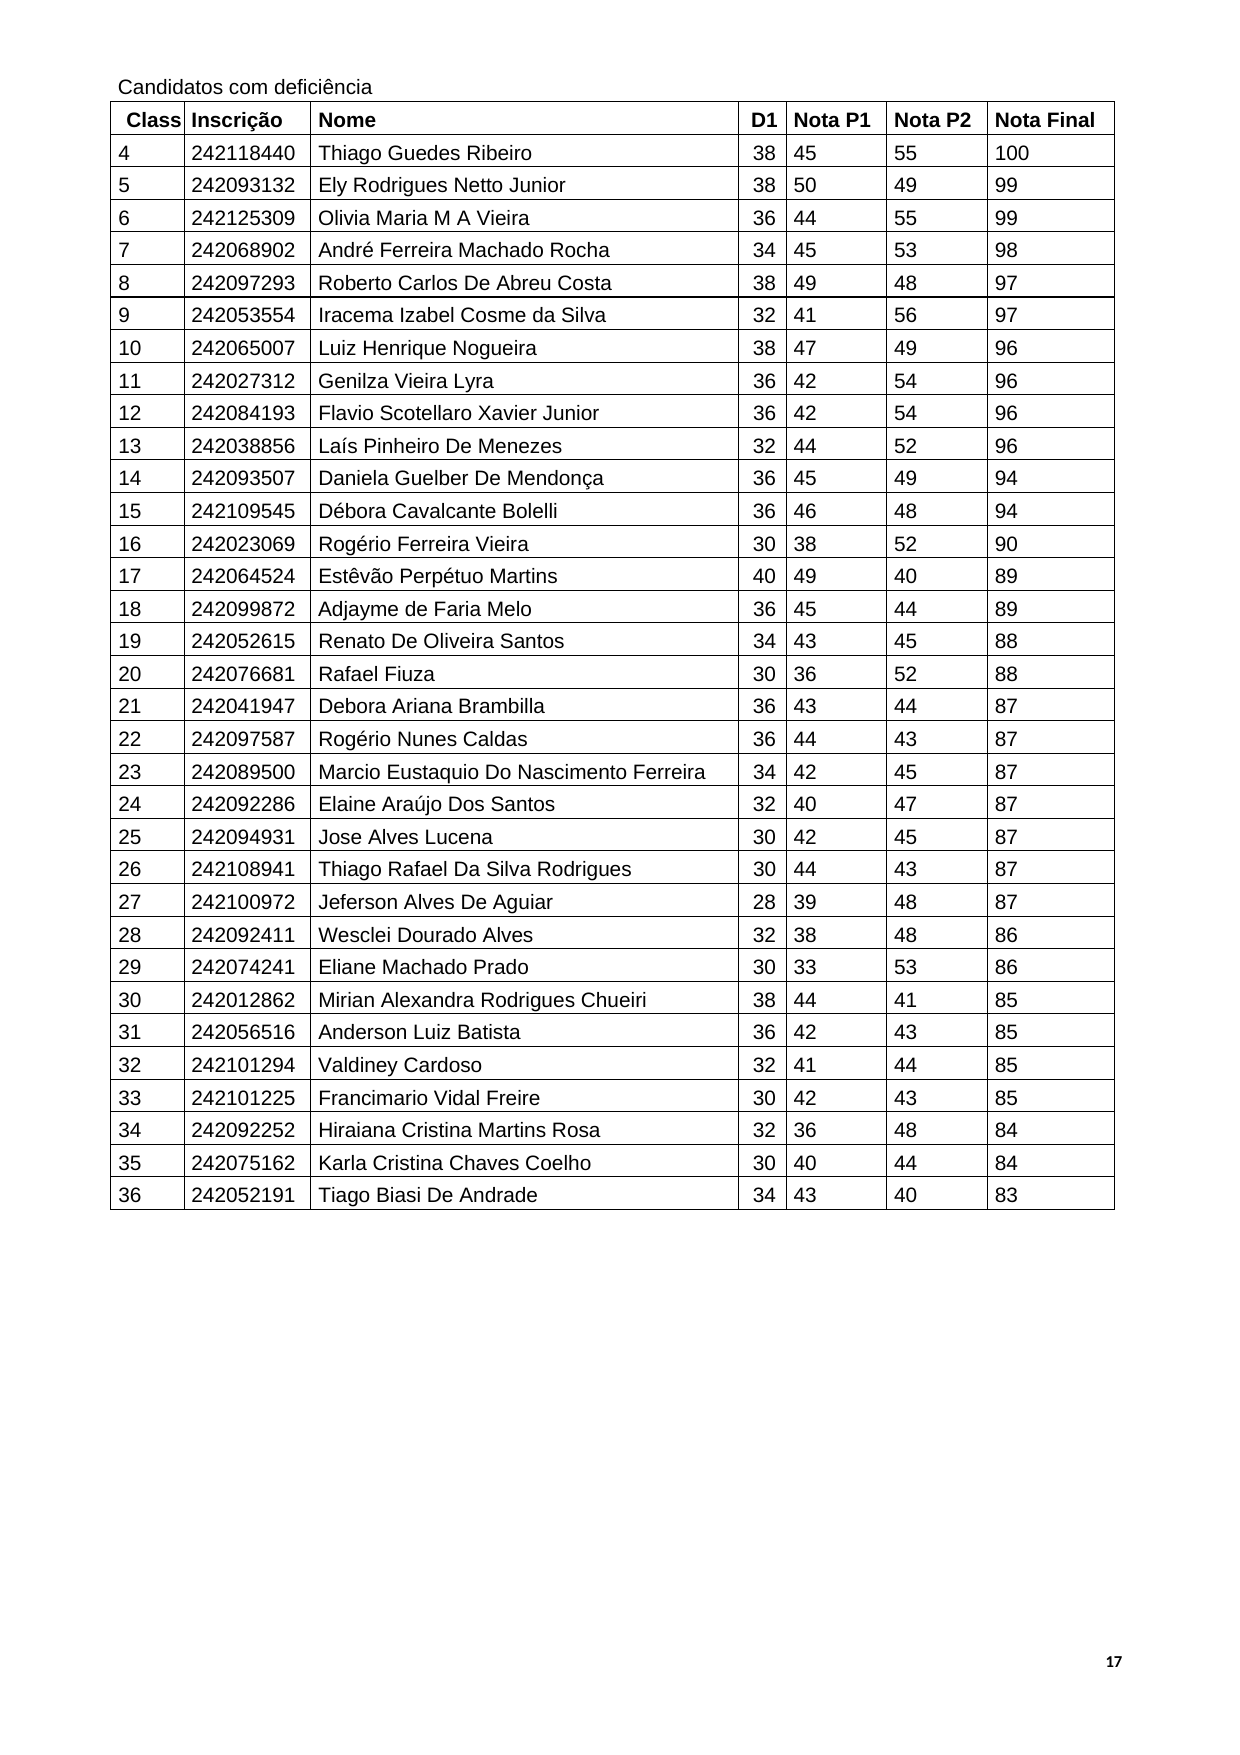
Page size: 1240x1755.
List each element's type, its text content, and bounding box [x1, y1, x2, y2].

table_cell 36 [739, 200, 786, 231]
table_cell 38 [739, 265, 786, 296]
table_cell 16 [111, 526, 184, 557]
table_cell 55 [887, 200, 987, 231]
table_cell Luiz Henrique Nogueira [311, 330, 738, 362]
table_cell 43 [787, 689, 886, 720]
table_header D1 [739, 102, 786, 133]
table_cell 30 [739, 656, 786, 687]
table_cell 30 [739, 526, 786, 557]
table_cell 13 [111, 428, 184, 459]
table_cell 32 [739, 917, 786, 948]
table_cell 30 [111, 982, 184, 1013]
table_cell 90 [988, 526, 1114, 557]
table_cell 42 [787, 1080, 886, 1111]
table_cell 89 [988, 558, 1114, 590]
table_cell 242064524 [185, 558, 310, 590]
table_cell 34 [739, 754, 786, 785]
table_cell 242093507 [185, 460, 310, 492]
table_cell 38 [787, 526, 886, 557]
table_cell 99 [988, 200, 1114, 231]
table_cell 45 [887, 623, 987, 655]
table_cell 43 [787, 623, 886, 655]
table_cell 87 [988, 786, 1114, 818]
table_cell 15 [111, 493, 184, 524]
table_cell 38 [739, 135, 786, 166]
table_cell 85 [988, 982, 1114, 1013]
table_cell 41 [787, 298, 886, 329]
table_cell 96 [988, 363, 1114, 394]
table_cell André Ferreira Machado Rocha [311, 232, 738, 264]
table_cell 53 [887, 232, 987, 264]
table_cell 100 [988, 135, 1114, 166]
table_cell 30 [739, 819, 786, 850]
table_cell 17 [111, 558, 184, 590]
table_cell 36 [739, 460, 786, 492]
table_cell 242052615 [185, 623, 310, 655]
table_cell 28 [111, 917, 184, 948]
table_cell Iracema Izabel Cosme da Silva [311, 298, 738, 329]
table_cell 56 [887, 298, 987, 329]
table_cell 242089500 [185, 754, 310, 785]
table_cell 242052191 [185, 1177, 310, 1209]
table_cell 242056516 [185, 1014, 310, 1046]
table_cell 7 [111, 232, 184, 264]
table_cell 44 [887, 1047, 987, 1078]
table_cell 87 [988, 754, 1114, 785]
table_cell 40 [887, 1177, 987, 1209]
table_cell 242027312 [185, 363, 310, 394]
table_cell 24 [111, 786, 184, 818]
table_cell 242118440 [185, 135, 310, 166]
table_cell 27 [111, 884, 184, 916]
table_cell Debora Ariana Brambilla [311, 689, 738, 720]
table_cell 242093132 [185, 167, 310, 199]
table_cell 44 [787, 982, 886, 1013]
table_cell 44 [887, 1145, 987, 1176]
table_cell 87 [988, 721, 1114, 753]
table_cell 30 [739, 1145, 786, 1176]
table_cell 242053554 [185, 298, 310, 329]
table_cell 45 [887, 754, 987, 785]
table_cell 39 [787, 884, 886, 916]
table_cell 96 [988, 428, 1114, 459]
table_cell 85 [988, 1014, 1114, 1046]
table_cell 43 [887, 1014, 987, 1046]
table_cell 242092411 [185, 917, 310, 948]
table_cell 38 [739, 982, 786, 1013]
table_cell 34 [739, 623, 786, 655]
table_cell 242101225 [185, 1080, 310, 1111]
table_cell 87 [988, 884, 1114, 916]
table_cell Daniela Guelber De Mendonça [311, 460, 738, 492]
table_cell 45 [787, 135, 886, 166]
table_cell 40 [887, 558, 987, 590]
table_cell 14 [111, 460, 184, 492]
table_cell Rogério Nunes Caldas [311, 721, 738, 753]
table_cell 49 [887, 330, 987, 362]
table_cell 19 [111, 623, 184, 655]
table_cell 32 [739, 298, 786, 329]
table_cell Wesclei Dourado Alves [311, 917, 738, 948]
table_cell Marcio Eustaquio Do Nascimento Ferreira [311, 754, 738, 785]
table_cell 10 [111, 330, 184, 362]
table_cell 44 [887, 591, 987, 622]
table_cell Tiago Biasi De Andrade [311, 1177, 738, 1209]
table_cell 94 [988, 493, 1114, 524]
table_cell Mirian Alexandra Rodrigues Chueiri [311, 982, 738, 1013]
table_cell Laís Pinheiro De Menezes [311, 428, 738, 459]
table_cell 44 [787, 428, 886, 459]
table_cell 33 [787, 949, 886, 981]
table_cell 54 [887, 363, 987, 394]
table_cell 83 [988, 1177, 1114, 1209]
table_cell 96 [988, 330, 1114, 362]
table_cell 12 [111, 395, 184, 427]
text Candidatos com deficiência [118, 75, 1122, 99]
table_cell 48 [887, 493, 987, 524]
table_cell 36 [787, 656, 886, 687]
table_cell Rafael Fiuza [311, 656, 738, 687]
table_cell 32 [111, 1047, 184, 1078]
table_cell 98 [988, 232, 1114, 264]
table_cell 49 [787, 265, 886, 296]
table_cell 242101294 [185, 1047, 310, 1078]
table_cell Thiago Guedes Ribeiro [311, 135, 738, 166]
table_cell 42 [787, 363, 886, 394]
table_cell 42 [787, 819, 886, 850]
table_cell 40 [787, 1145, 886, 1176]
table_cell 42 [787, 1014, 886, 1046]
table_cell 43 [887, 1080, 987, 1111]
table_cell Rogério Ferreira Vieira [311, 526, 738, 557]
table_cell 31 [111, 1014, 184, 1046]
table_cell 85 [988, 1080, 1114, 1111]
table_cell 30 [739, 851, 786, 883]
table_cell 43 [887, 851, 987, 883]
table_cell Débora Cavalcante Bolelli [311, 493, 738, 524]
table_cell 49 [787, 558, 886, 590]
table_cell 36 [739, 1014, 786, 1046]
table_cell 40 [739, 558, 786, 590]
table_cell 242100972 [185, 884, 310, 916]
table_cell Francimario Vidal Freire [311, 1080, 738, 1111]
table_cell 26 [111, 851, 184, 883]
table_cell 36 [739, 689, 786, 720]
table_cell 33 [111, 1080, 184, 1111]
table_cell 44 [887, 689, 987, 720]
table_header Nota P2 [887, 102, 987, 133]
table_cell 242074241 [185, 949, 310, 981]
table_cell 53 [887, 949, 987, 981]
table_cell 45 [787, 232, 886, 264]
table_cell Anderson Luiz Batista [311, 1014, 738, 1046]
table_cell 44 [787, 851, 886, 883]
table_cell 52 [887, 656, 987, 687]
table_cell 242041947 [185, 689, 310, 720]
table_cell 84 [988, 1145, 1114, 1176]
table_cell 23 [111, 754, 184, 785]
table_cell 36 [739, 363, 786, 394]
table_cell 242097293 [185, 265, 310, 296]
table_header Inscrição [185, 102, 310, 133]
table_cell 32 [739, 1112, 786, 1144]
table_cell 41 [787, 1047, 886, 1078]
table_cell 87 [988, 851, 1114, 883]
table_cell 32 [739, 786, 786, 818]
table_cell 30 [739, 949, 786, 981]
table_cell 28 [739, 884, 786, 916]
table_cell 4 [111, 135, 184, 166]
table_cell 55 [887, 135, 987, 166]
table_cell 43 [887, 721, 987, 753]
table_cell 242099872 [185, 591, 310, 622]
table_cell 44 [787, 200, 886, 231]
table_cell Genilza Vieira Lyra [311, 363, 738, 394]
table_cell 44 [787, 721, 886, 753]
table_cell 32 [739, 428, 786, 459]
table_cell 45 [887, 819, 987, 850]
table_cell 8 [111, 265, 184, 296]
table_cell 242092286 [185, 786, 310, 818]
table_cell 41 [887, 982, 987, 1013]
table_cell 38 [787, 917, 886, 948]
table_cell 242068902 [185, 232, 310, 264]
table_cell 86 [988, 917, 1114, 948]
table_cell 36 [739, 591, 786, 622]
table_cell 20 [111, 656, 184, 687]
table_cell 34 [111, 1112, 184, 1144]
table_cell 84 [988, 1112, 1114, 1144]
table_cell Jeferson Alves De Aguiar [311, 884, 738, 916]
table_header Nota Final [988, 102, 1114, 133]
table_header Nota P1 [787, 102, 886, 133]
table_cell 48 [887, 1112, 987, 1144]
table_cell 242075162 [185, 1145, 310, 1176]
table_cell 50 [787, 167, 886, 199]
table_cell 45 [787, 591, 886, 622]
table_cell 21 [111, 689, 184, 720]
table_cell Estêvão Perpétuo Martins [311, 558, 738, 590]
table_cell 242092252 [185, 1112, 310, 1144]
table_cell Hiraiana Cristina Martins Rosa [311, 1112, 738, 1144]
table_cell 52 [887, 526, 987, 557]
table_cell Adjayme de Faria Melo [311, 591, 738, 622]
table_header Nome [311, 102, 738, 133]
table_cell 43 [787, 1177, 886, 1209]
table_cell 30 [739, 1080, 786, 1111]
table_cell 242084193 [185, 395, 310, 427]
table_cell 87 [988, 819, 1114, 850]
table_cell 36 [739, 493, 786, 524]
table_cell 97 [988, 298, 1114, 329]
table_cell 88 [988, 623, 1114, 655]
table_cell 242108941 [185, 851, 310, 883]
table_cell 99 [988, 167, 1114, 199]
table_cell Thiago Rafael Da Silva Rodrigues [311, 851, 738, 883]
table_cell 5 [111, 167, 184, 199]
table_cell 40 [787, 786, 886, 818]
table_cell 94 [988, 460, 1114, 492]
table_cell 242012862 [185, 982, 310, 1013]
table_cell 42 [787, 395, 886, 427]
table_cell 52 [887, 428, 987, 459]
table_cell 32 [739, 1047, 786, 1078]
table_cell Elaine Araújo Dos Santos [311, 786, 738, 818]
table_cell 34 [739, 1177, 786, 1209]
table_cell 49 [887, 167, 987, 199]
table_cell 46 [787, 493, 886, 524]
table_cell 36 [111, 1177, 184, 1209]
table_cell 38 [739, 330, 786, 362]
table_cell 242109545 [185, 493, 310, 524]
table_cell 9 [111, 298, 184, 329]
table_cell Valdiney Cardoso [311, 1047, 738, 1078]
table_cell Eliane Machado Prado [311, 949, 738, 981]
table_cell Flavio Scotellaro Xavier Junior [311, 395, 738, 427]
table_cell Olivia Maria M A Vieira [311, 200, 738, 231]
table_cell 242094931 [185, 819, 310, 850]
table_cell 25 [111, 819, 184, 850]
table_cell 242023069 [185, 526, 310, 557]
table_cell Jose Alves Lucena [311, 819, 738, 850]
table_cell 36 [739, 395, 786, 427]
table_cell 96 [988, 395, 1114, 427]
table_cell 35 [111, 1145, 184, 1176]
table_cell 48 [887, 884, 987, 916]
table_cell 34 [739, 232, 786, 264]
table_cell 242125309 [185, 200, 310, 231]
table_cell 85 [988, 1047, 1114, 1078]
table_cell 18 [111, 591, 184, 622]
table_cell 86 [988, 949, 1114, 981]
table_cell Karla Cristina Chaves Coelho [311, 1145, 738, 1176]
table_cell 45 [787, 460, 886, 492]
table_cell 42 [787, 754, 886, 785]
table_cell 242065007 [185, 330, 310, 362]
table_cell 29 [111, 949, 184, 981]
table_cell 11 [111, 363, 184, 394]
table_cell 54 [887, 395, 987, 427]
table_cell 48 [887, 917, 987, 948]
table_cell 242076681 [185, 656, 310, 687]
table_cell Ely Rodrigues Netto Junior [311, 167, 738, 199]
table_cell 242097587 [185, 721, 310, 753]
table_cell 97 [988, 265, 1114, 296]
table_cell Roberto Carlos De Abreu Costa [311, 265, 738, 296]
table_cell 36 [739, 721, 786, 753]
table_cell 89 [988, 591, 1114, 622]
table_cell 47 [787, 330, 886, 362]
table_cell 49 [887, 460, 987, 492]
table_header Class [111, 102, 184, 133]
table_cell 38 [739, 167, 786, 199]
table_cell 6 [111, 200, 184, 231]
table_cell Renato De Oliveira Santos [311, 623, 738, 655]
table_cell 242038856 [185, 428, 310, 459]
table_cell 88 [988, 656, 1114, 687]
table_cell 47 [887, 786, 987, 818]
table_cell 48 [887, 265, 987, 296]
table_cell 87 [988, 689, 1114, 720]
table_cell 36 [787, 1112, 886, 1144]
table_cell 22 [111, 721, 184, 753]
